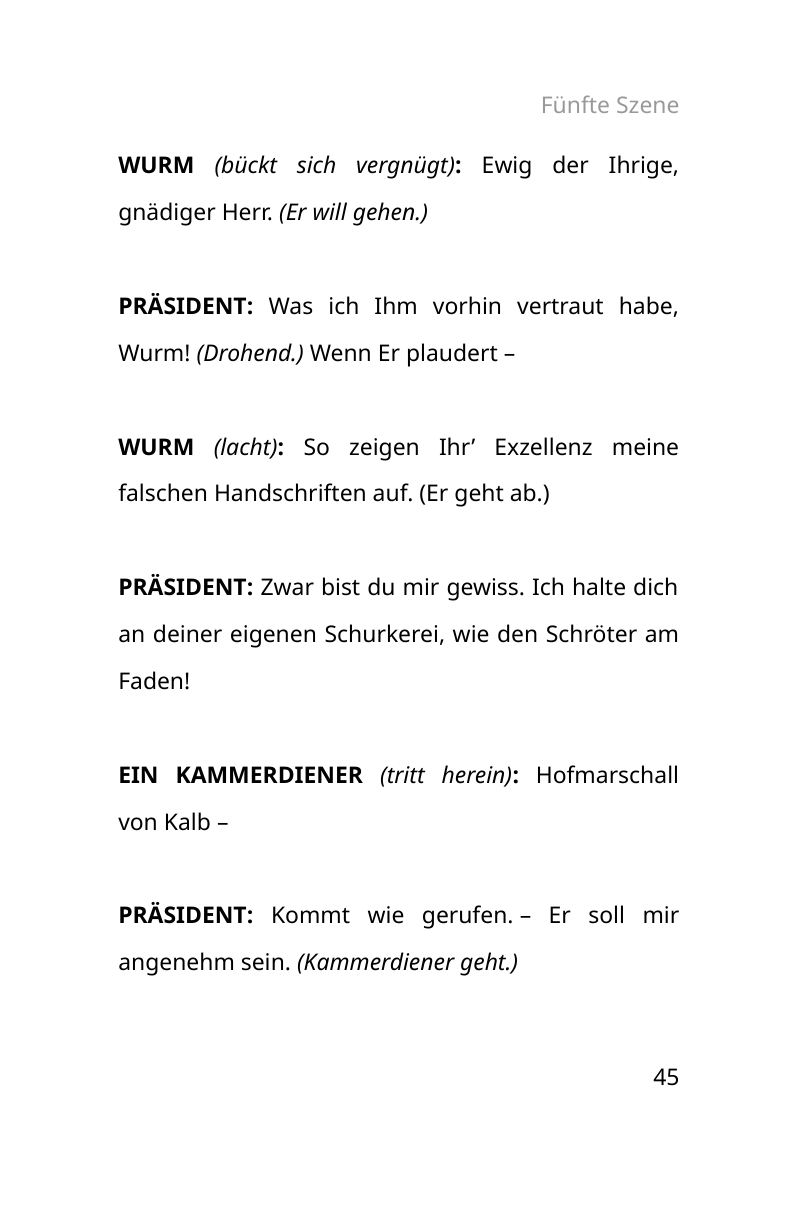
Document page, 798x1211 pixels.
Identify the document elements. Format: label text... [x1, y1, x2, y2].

text PRÄSIDENT: Zwar bist du mir gewiss. Ich halte dich an deiner eigenen Schurkerei, wie den Schröter am Faden! [118, 536, 679, 696]
text EIN KAMMERDIENER (tritt herein): Hofmarschall von Kalb – [118, 723, 679, 837]
text WURM (bückt sich vergnügt): Ewig der Ihrige, gnädiger Herr. (Er will gehen.) [118, 149, 679, 227]
text PRÄSIDENT: Kommt wie gerufen. – Er soll mir angenehm sein. (Kammerdiener geht.) [118, 864, 679, 977]
text WURM (lacht): So zeigen Ihr’ Exzellenz meine falschen Handschriften auf. (Er geht ab.) [118, 395, 679, 509]
text PRÄSIDENT: Was ich Ihm vorhin vertraut habe, Wurm! (Drohend.) Wenn Er plaudert – [118, 255, 679, 368]
